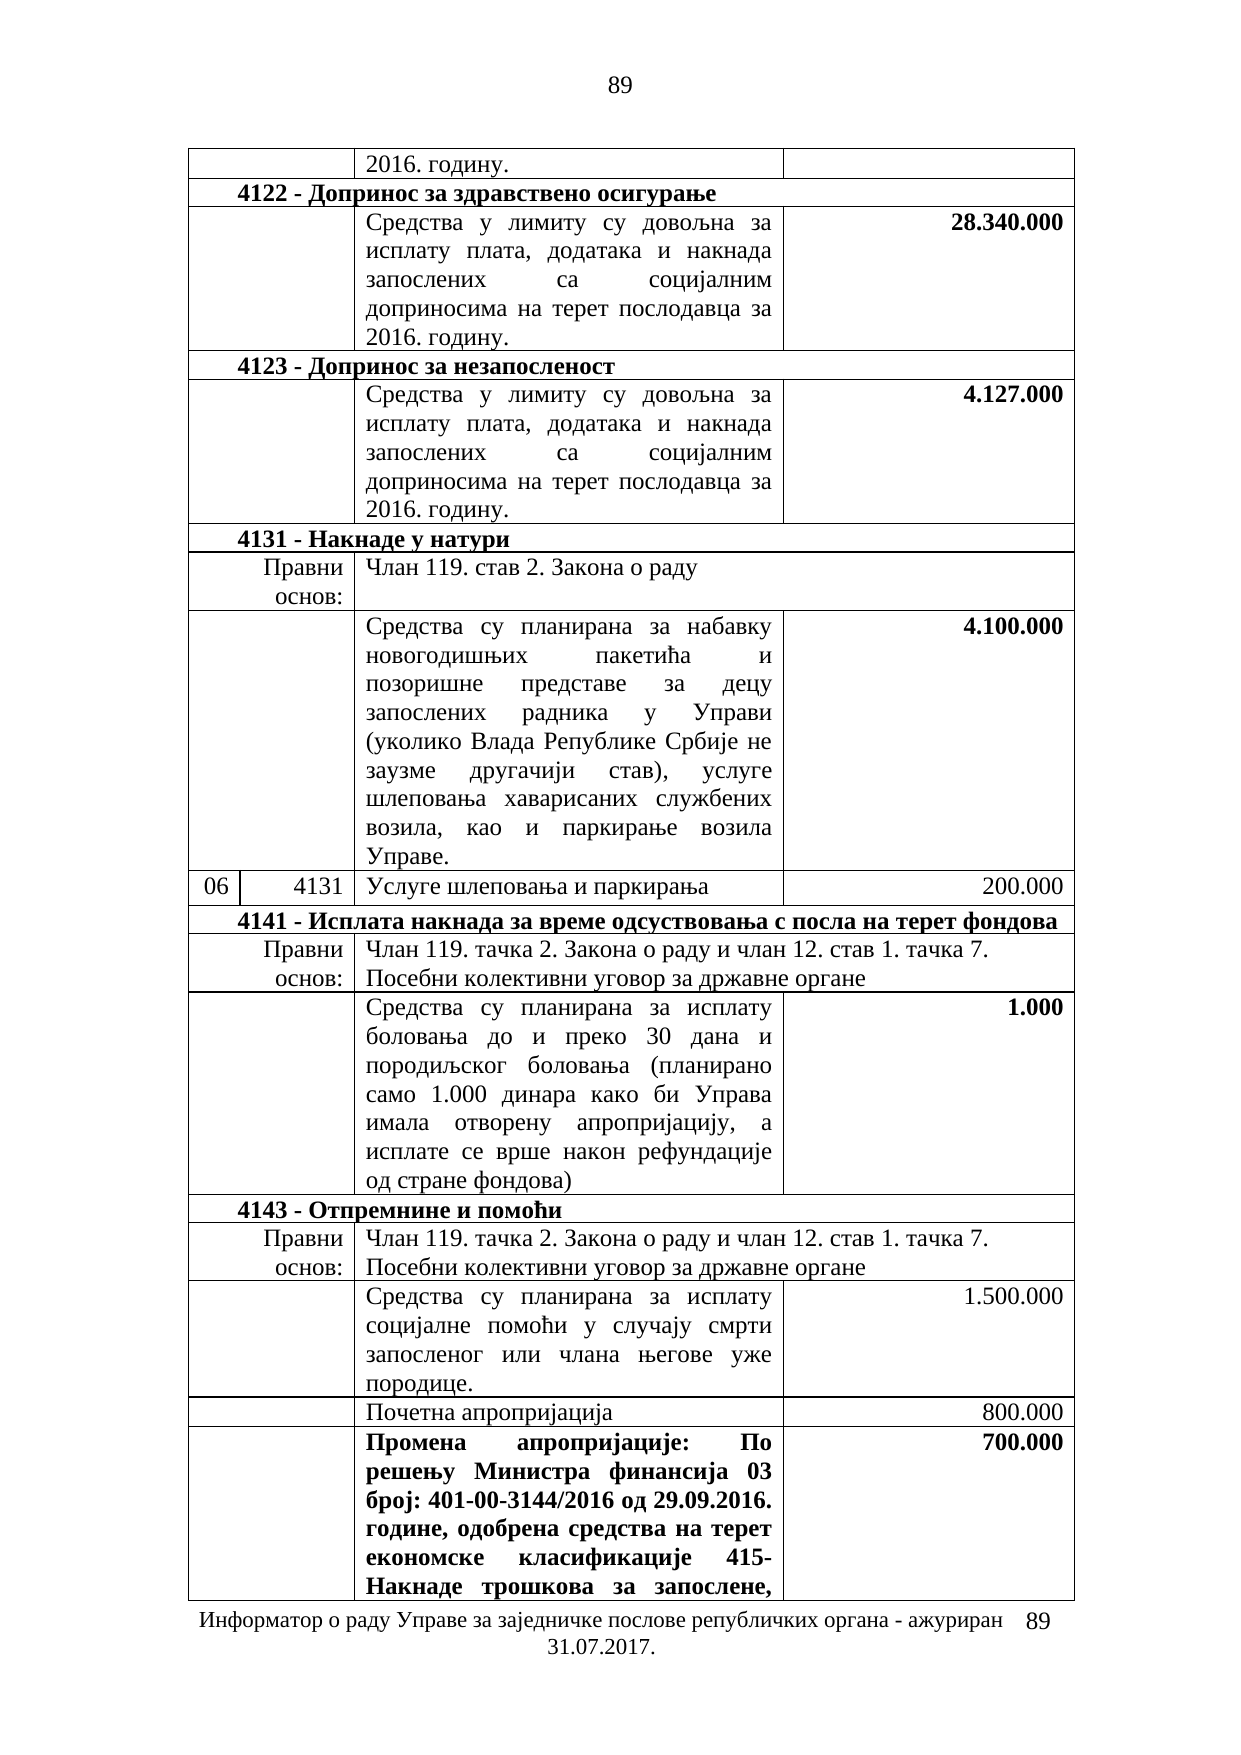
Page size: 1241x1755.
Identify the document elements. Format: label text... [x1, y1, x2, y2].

table_cell 4131 [241, 871, 354, 905]
table_cell Средства су планирана за исплату боловања до и преко 30 дана и породиљског боловања (планирано само 1.000 динара како би Управа имала отворену апропријацију, а исплате се врше након рефундације од стране фондова) [355, 993, 783, 1194]
table_cell Средства у лимиту су довољна за исплату плата, додатака и накнада запослених са социјалним доприносима на терет послодавца за 2016. годину. [355, 207, 783, 350]
table_cell 4143 - Отпремнине и помоћи [189, 1195, 1074, 1222]
table_cell Услуге шлеповања и паркирања [355, 871, 783, 905]
table_cell Правни основ: [189, 1223, 354, 1280]
table_cell Члан 119. став 2. Закона о раду [355, 553, 1074, 610]
table_cell 200.000 [784, 871, 1074, 905]
table_cell Члан 119. тачка 2. Закона о раду и члан 12. став 1. тачка 7. Посебни колективни уговор за државне органе [355, 934, 1074, 991]
table_cell [189, 149, 354, 177]
table_cell 4122 - Допринос за здравствено осигурање [189, 179, 1074, 206]
table_cell 700.000 [784, 1427, 1074, 1600]
table_cell [189, 611, 354, 870]
table_cell [189, 1281, 354, 1396]
table_cell 1.000 [784, 993, 1074, 1194]
table_cell 4.100.000 [784, 611, 1074, 870]
table_cell [784, 149, 1074, 177]
table_cell Правни основ: [189, 934, 354, 991]
table_cell Члан 119. тачка 2. Закона о раду и члан 12. став 1. тачка 7. Посебни колективни уговор за државне органе [355, 1223, 1074, 1280]
table_cell 4123 - Допринос за незапосленост [189, 351, 1074, 378]
table_cell 800.000 [784, 1398, 1074, 1426]
table_cell Правни основ: [189, 553, 354, 610]
table_cell Почетна апропријација [355, 1398, 783, 1426]
table_cell [189, 993, 354, 1194]
table_cell Промена апропријације: По решењу Министра финансија 03 број: 401-00-3144/2016 од 29.09.2016. године, одобрена средства на терет економске класификације 415-Накнаде трошкова за запослене, [355, 1427, 783, 1600]
table_cell [189, 1398, 354, 1426]
table_cell [189, 1427, 354, 1600]
table_cell [189, 380, 354, 523]
table_cell 2016. годину. [355, 149, 783, 177]
table_cell 4.127.000 [784, 380, 1074, 523]
table_cell Средства у лимиту су довољна за исплату плата, додатака и накнада запослених са социјалним доприносима на терет послодавца за 2016. годину. [355, 380, 783, 523]
table_cell Средства су планирана за исплату социјалне помоћи у случају смрти запосленог или члана његове уже породице. [355, 1281, 783, 1396]
table_cell [189, 207, 354, 350]
table_cell 06 [189, 871, 239, 905]
table_cell 1.500.000 [784, 1281, 1074, 1396]
table_cell Средства су планирана за набавку новогодишњих пакетића и позоришне представе за децу запослених радника у Управи (уколико Влада Републике Србије не заузме другачији став), услуге шлеповања хаварисаних службених возила, као и паркирање возила Управе. [355, 611, 783, 870]
table_cell 4141 - Исплата накнада за време одсуствовања с посла на терет фондова [189, 906, 1074, 933]
table_cell 28.340.000 [784, 207, 1074, 350]
table_cell 4131 - Накнаде у натури [189, 524, 1074, 551]
